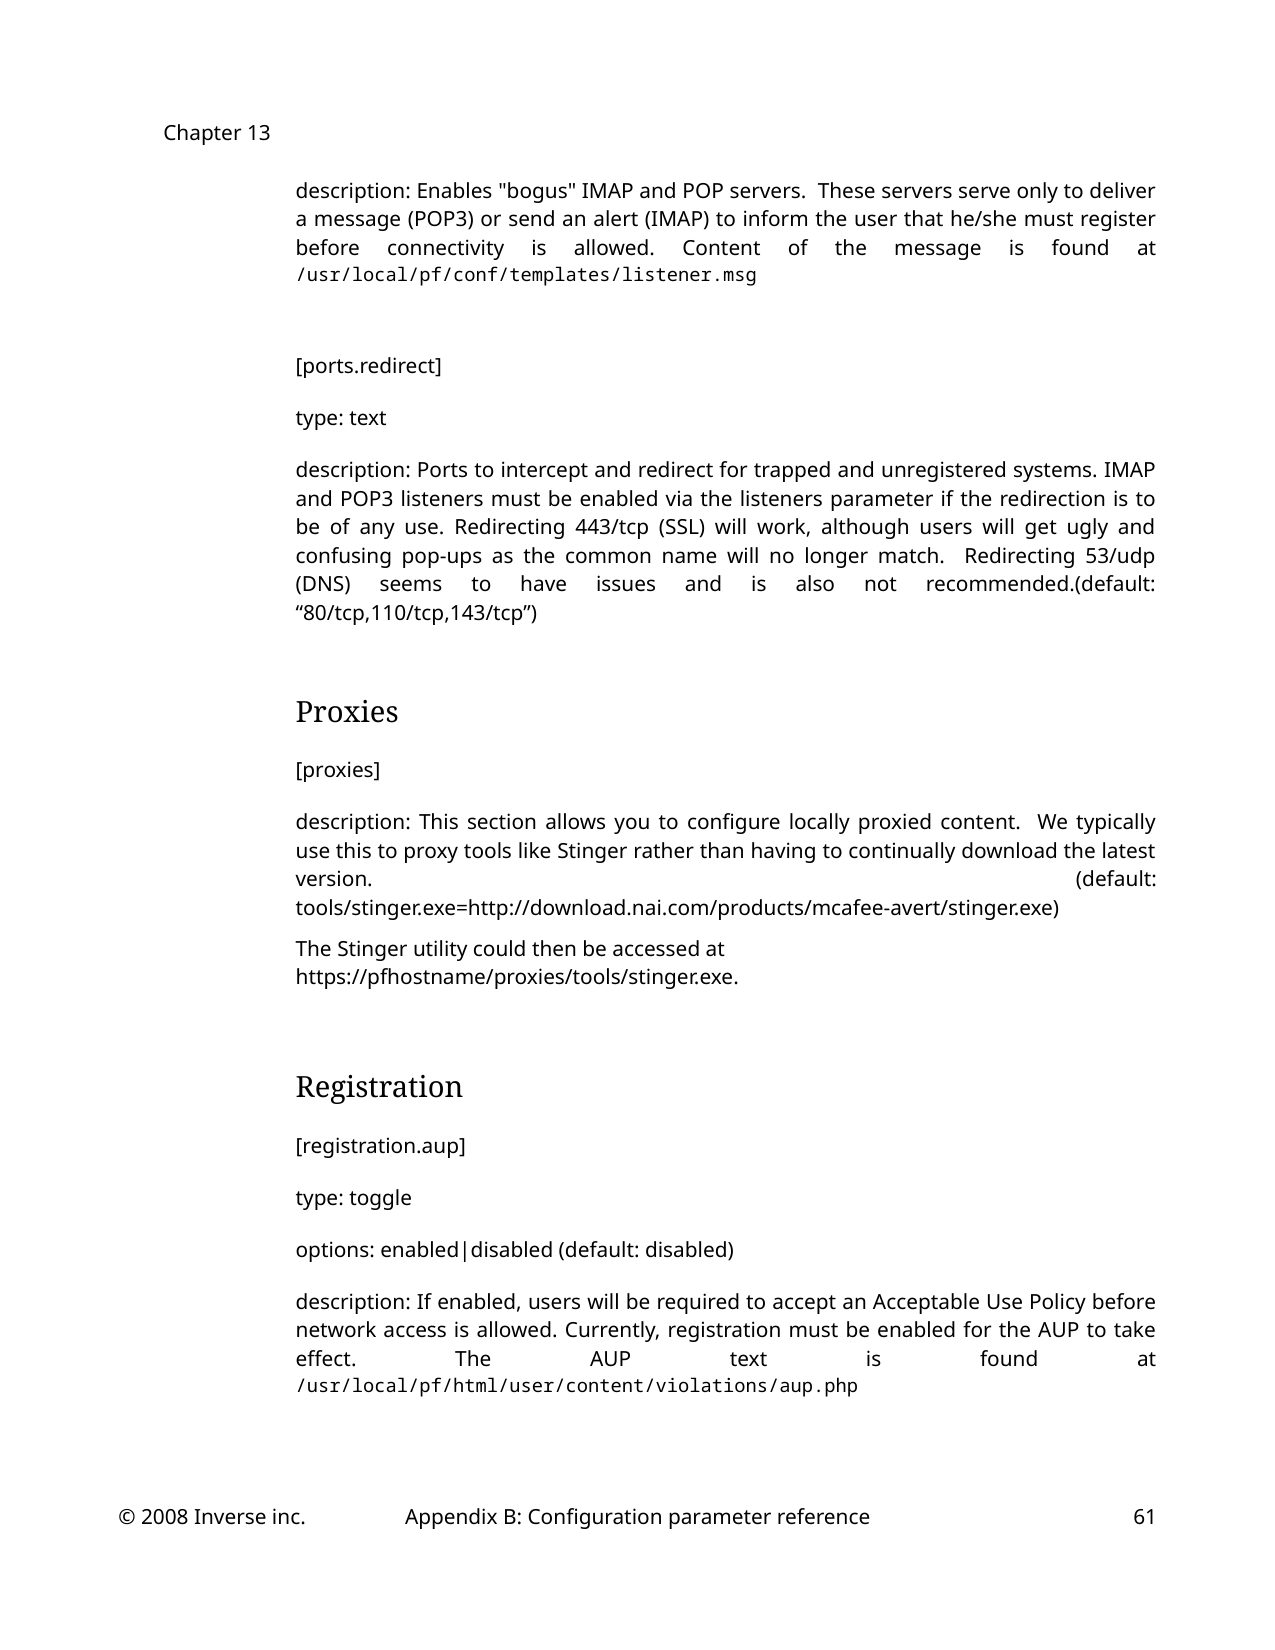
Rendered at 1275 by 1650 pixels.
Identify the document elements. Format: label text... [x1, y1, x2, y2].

subtitle Proxies [295, 691, 1157, 731]
subtitle Registration [295, 1066, 1157, 1106]
text description: Enables "bogus" IMAP and POP servers. These servers serve only to deliver a message (POP3) or send an alert (IMAP) to inform the user that he/she must register before connectivity is allowed. Content of the message is found at /usr/local/pf/conf/templates/listener.msg [295, 176, 1157, 287]
text description: This section allows you to configure locally proxied content. We typically use this to proxy tools like Stinger rather than having to continually download the latest version. (default: tools/stinger.exe=http://download.nai.com/products/mcafee-avert/stinger.exe) [295, 807, 1157, 921]
text The Stinger utility could then be accessed at https://pfhostname/proxies/tools/stinger.exe. [295, 934, 1157, 991]
text [ports.redirect] [295, 351, 1157, 380]
text type: text [295, 403, 1157, 432]
text [registration.aup] [295, 1131, 1157, 1159]
text [proxies] [295, 755, 1157, 784]
text description: Ports to intercept and redirect for trapped and unregistered systems. IMAP and POP3 listeners must be enabled via the listeners parameter if the redirection is to be of any use. Redirecting 443/tcp (SSL) will work, although users will get ugly and confusing pop-ups as the common name will no longer match. Redirecting 53/udp (DNS) seems to have issues and is also not recommended.(default: “80/tcp,110/tcp,143/tcp”) [295, 456, 1157, 626]
text description: If enabled, users will be required to accept an Acceptable Use Policy before network access is allowed. Currently, registration must be enabled for the AUP to take effect. The AUP text is found at /usr/local/pf/html/user/content/violations/aup.php [295, 1287, 1157, 1398]
text options: enabled|disabled (default: disabled) [295, 1235, 1157, 1263]
text type: toggle [295, 1183, 1157, 1211]
